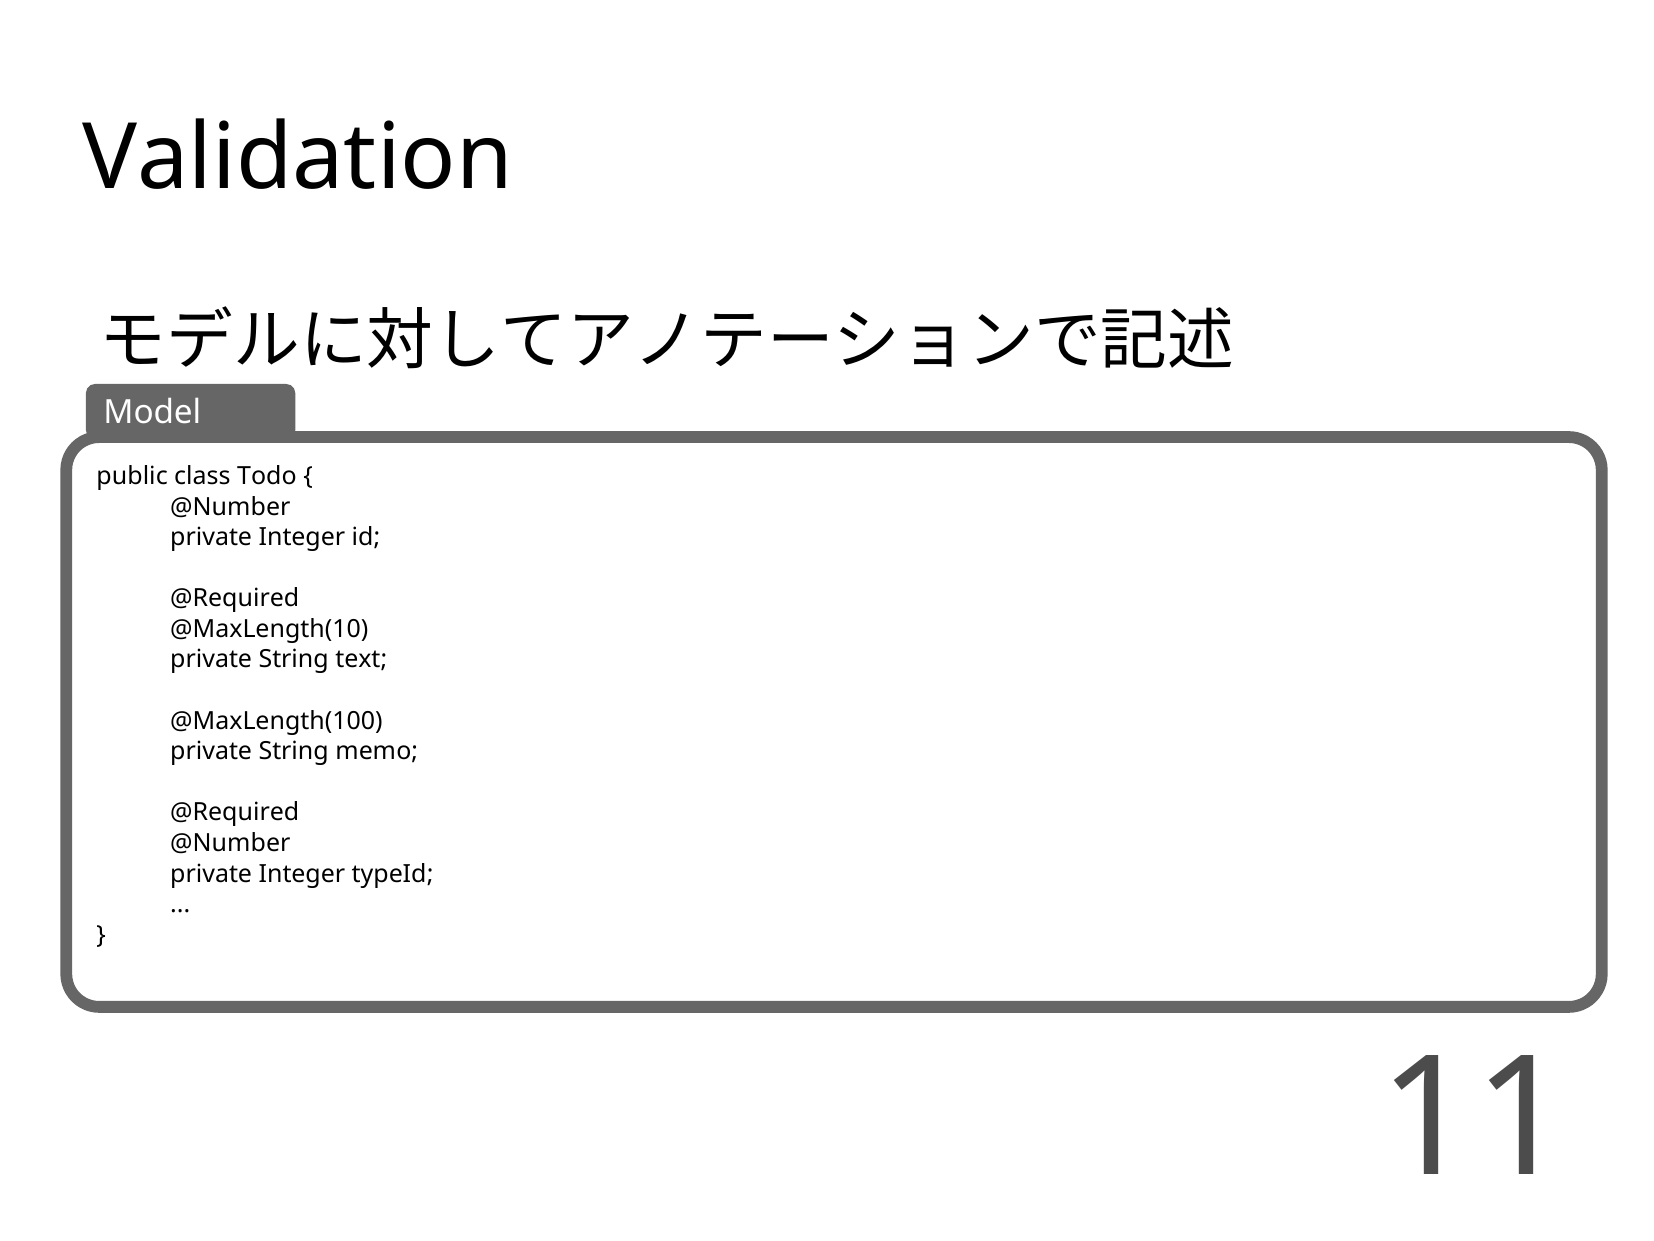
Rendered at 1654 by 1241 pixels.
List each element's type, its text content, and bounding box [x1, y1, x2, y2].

text_box Model [85, 383, 296, 440]
title Validation [82, 48, 1571, 258]
list モデルに対してアノテーションで記述 [82, 290, 1571, 441]
list モデルに対してアノテーションで記述 [82, 1003, 1571, 1094]
text_box public class Todo { @Number private Integer id; @Required @MaxLength(10) private String text; @MaxLength(100) private String memo; @Required @Number private Integer typeId; ... } [66, 437, 1602, 1007]
